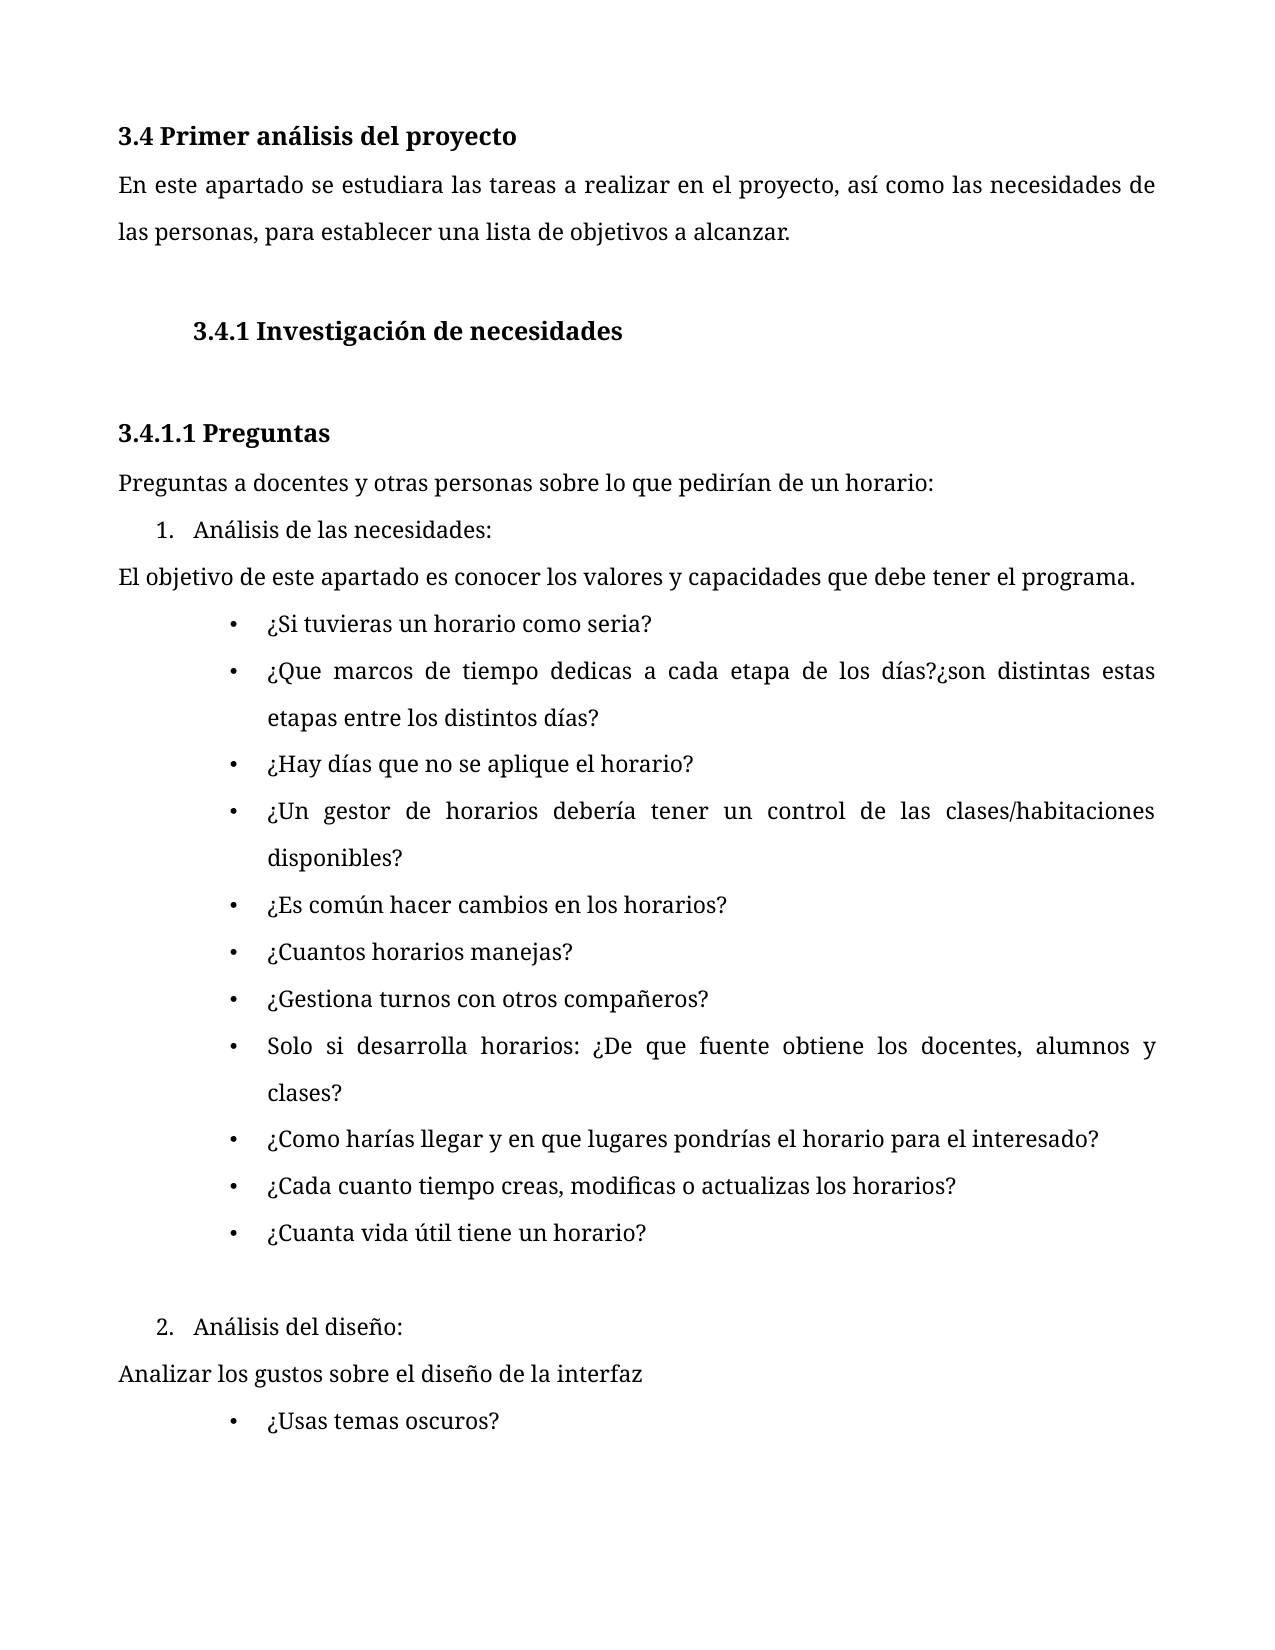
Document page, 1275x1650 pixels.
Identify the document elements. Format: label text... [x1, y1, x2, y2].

list ¿Hay días que no se aplique el horario? [229, 748, 1157, 779]
text Preguntas a docentes y otras personas sobre lo que pedirían de un horario: [118, 467, 1157, 498]
list Análisis de las necesidades: [156, 514, 1157, 545]
list ¿Que marcos de tiempo dedicas a cada etapa de los días?¿son distintas estas etapas entre los distintos días? [229, 654, 1157, 733]
list ¿Es común hacer cambios en los horarios? [229, 889, 1157, 920]
list ¿Cada cuanto tiempo creas, modificas o actualizas los horarios? [229, 1170, 1157, 1201]
list ¿Un gestor de horarios debería tener un control de las clases/habitaciones disponibles? [229, 795, 1157, 873]
list ¿Si tuvieras un horario como seria? [229, 608, 1157, 639]
list ¿Cuanta vida útil tiene un horario? [229, 1217, 1157, 1248]
list ¿Cuantos horarios manejas? [229, 936, 1157, 967]
text El objetivo de este apartado es conocer los valores y capacidades que debe tener el programa. [118, 561, 1157, 592]
text Analizar los gustos sobre el diseño de la interfaz [118, 1358, 1157, 1389]
list ¿Usas temas oscuros? [229, 1404, 1157, 1436]
text 3.4 Primer análisis del proyecto [118, 118, 1157, 152]
list Análisis del diseño: [156, 1311, 1157, 1342]
list Solo si desarrolla horarios: ¿De que fuente obtiene los docentes, alumnos y clases? [229, 1029, 1157, 1108]
list ¿Gestiona turnos con otros compañeros? [229, 983, 1157, 1014]
text 3.4.1.1 Preguntas [118, 416, 1157, 450]
text 3.4.1 Investigación de necesidades [118, 314, 1157, 348]
text En este apartado se estudiara las tareas a realizar en el proyecto, así como las necesidades de las personas, para establecer una lista de objetivos a alcanzar. [118, 169, 1157, 247]
list ¿Como harías llegar y en que lugares pondrías el horario para el interesado? [229, 1123, 1157, 1154]
